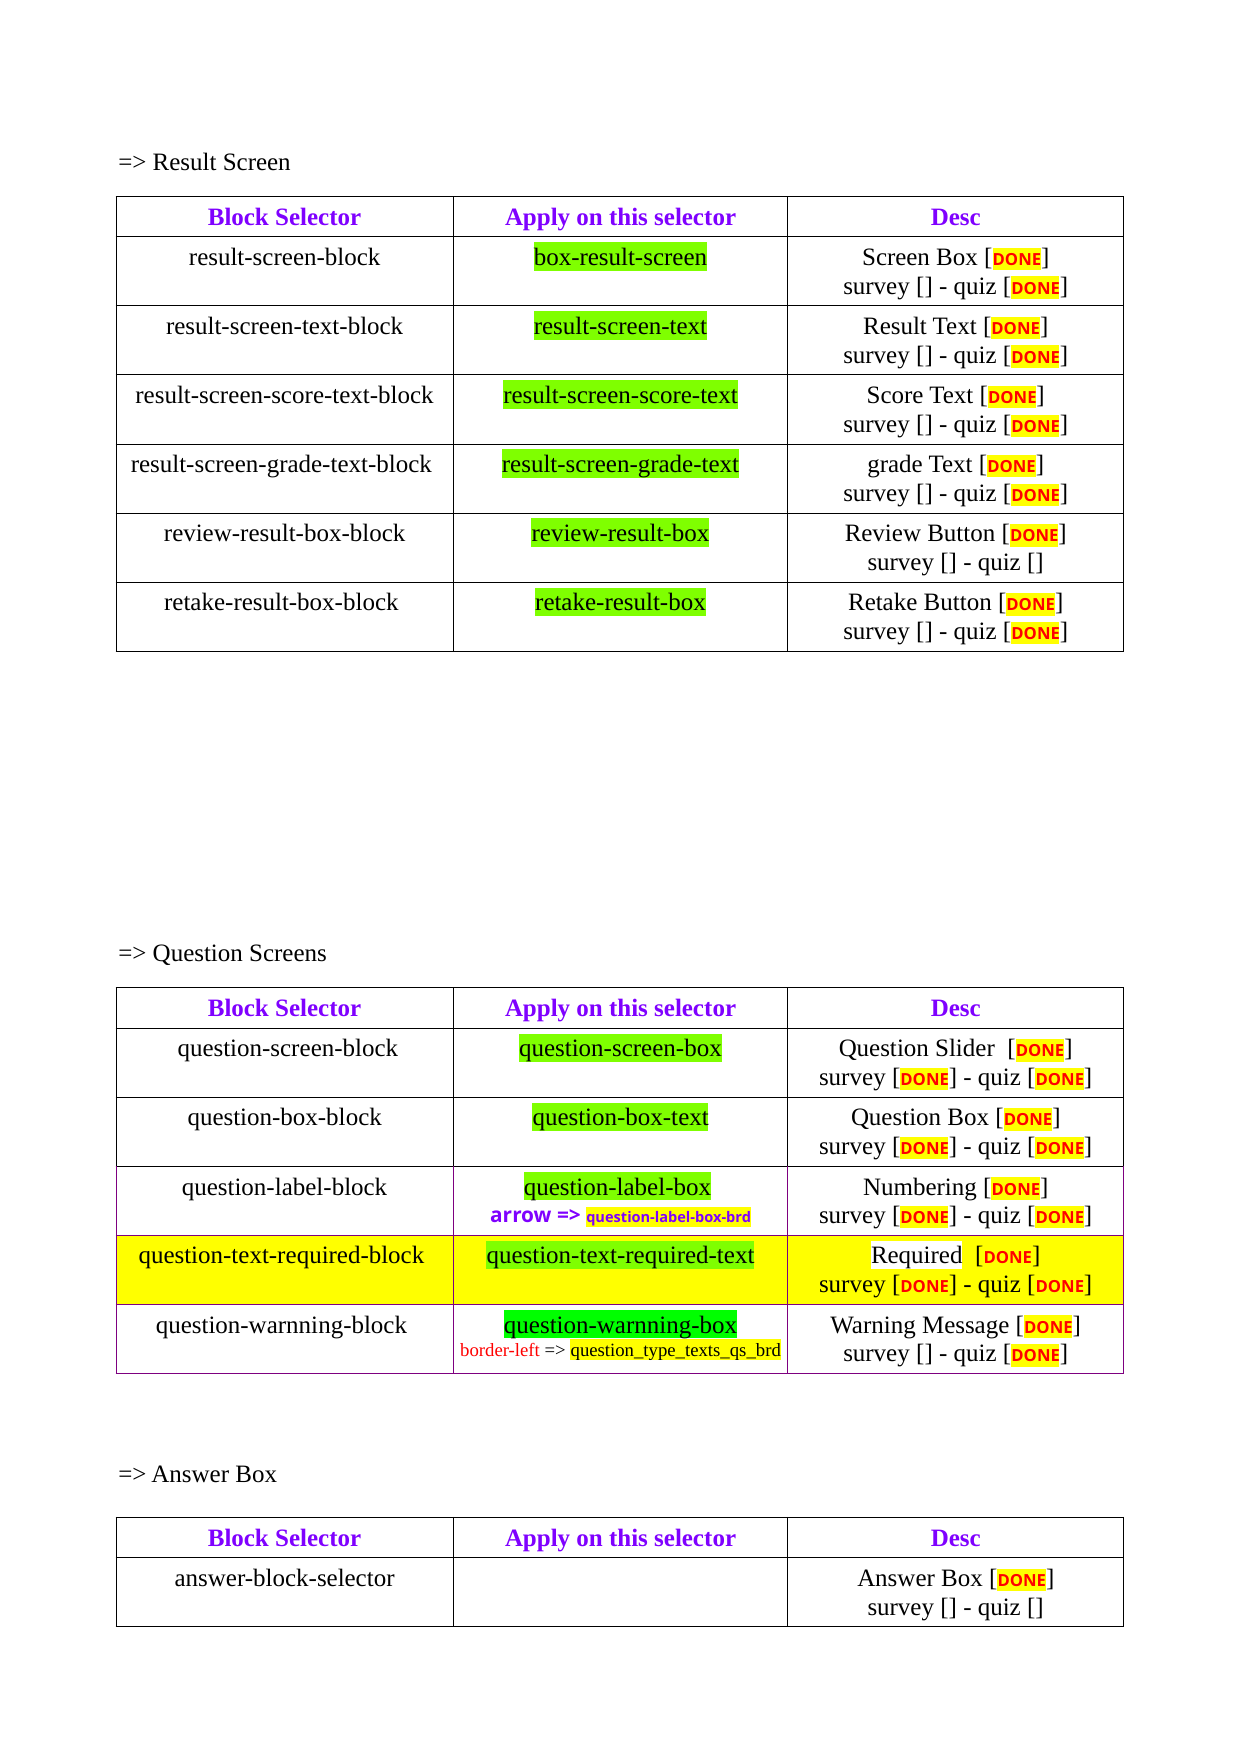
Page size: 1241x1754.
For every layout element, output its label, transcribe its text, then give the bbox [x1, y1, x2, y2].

table_cell Result Text [DONE] survey [] - quiz [DONE] [788, 306, 1123, 374]
table_cell Score Text [DONE] survey [] - quiz [DONE] [788, 375, 1123, 443]
table_cell Question Slider [DONE] survey [DONE] - quiz [DONE] [788, 1029, 1123, 1097]
table_cell question-label-block [117, 1167, 453, 1235]
table_cell result-screen-grade-text-block [117, 445, 453, 512]
table_cell question-screen-box [454, 1029, 787, 1097]
table_cell review-result-box-block [117, 514, 453, 582]
table_cell retake-result-box-block [117, 583, 453, 651]
table_cell result-screen-block [117, 237, 453, 305]
table_header Block Selector [117, 988, 453, 1028]
table_cell question-text-required-block [117, 1236, 453, 1304]
table_cell review-result-box [454, 514, 787, 582]
table_cell question-box-block [117, 1098, 453, 1166]
table_cell Required [DONE] survey [DONE] - quiz [DONE] [788, 1236, 1123, 1304]
table_header Apply on this selector [454, 1518, 787, 1557]
table_cell Question Box [DONE] survey [DONE] - quiz [DONE] [788, 1098, 1123, 1166]
table_cell result-screen-score-text-block [117, 375, 453, 443]
table_header Desc [788, 197, 1123, 236]
table_cell question-label-box arrow => question-label-box-brd [454, 1167, 787, 1235]
table_cell question-screen-block [117, 1029, 453, 1097]
table_header Desc [788, 1518, 1123, 1557]
table_header Block Selector [117, 1518, 453, 1557]
table_cell Warning Message [DONE] survey [] - quiz [DONE] [788, 1305, 1123, 1373]
table_cell question-box-text [454, 1098, 787, 1166]
table_cell answer-block-selector [117, 1558, 453, 1626]
text => Result Screen [118, 147, 1122, 176]
table_header Apply on this selector [454, 988, 787, 1028]
table_cell question-text-required-text [454, 1236, 787, 1304]
table_cell result-screen-text [454, 306, 787, 374]
table_cell box-result-screen [454, 237, 787, 305]
table_cell retake-result-box [454, 583, 787, 651]
text => Answer Box [118, 1459, 1122, 1488]
table_header Block Selector [117, 197, 453, 236]
table_cell Answer Box [DONE] survey [] - quiz [] [788, 1558, 1123, 1626]
table_cell Screen Box [DONE] survey [] - quiz [DONE] [788, 237, 1123, 305]
table_header Desc [788, 988, 1123, 1028]
table_header Apply on this selector [454, 197, 787, 236]
table_cell grade Text [DONE] survey [] - quiz [DONE] [788, 445, 1123, 512]
table_cell question-warnning-box border-left => question_type_texts_qs_brd [454, 1305, 787, 1373]
text => Question Screens [118, 938, 1122, 967]
table_cell Numbering [DONE] survey [DONE] - quiz [DONE] [788, 1167, 1123, 1235]
table_cell result-screen-score-text [454, 375, 787, 443]
table_cell question-warnning-block [117, 1305, 453, 1373]
table_cell [454, 1558, 787, 1626]
table_cell result-screen-grade-text [454, 445, 787, 512]
table_cell result-screen-text-block [117, 306, 453, 374]
table_cell Retake Button [DONE] survey [] - quiz [DONE] [788, 583, 1123, 651]
table_cell Review Button [DONE] survey [] - quiz [] [788, 514, 1123, 582]
